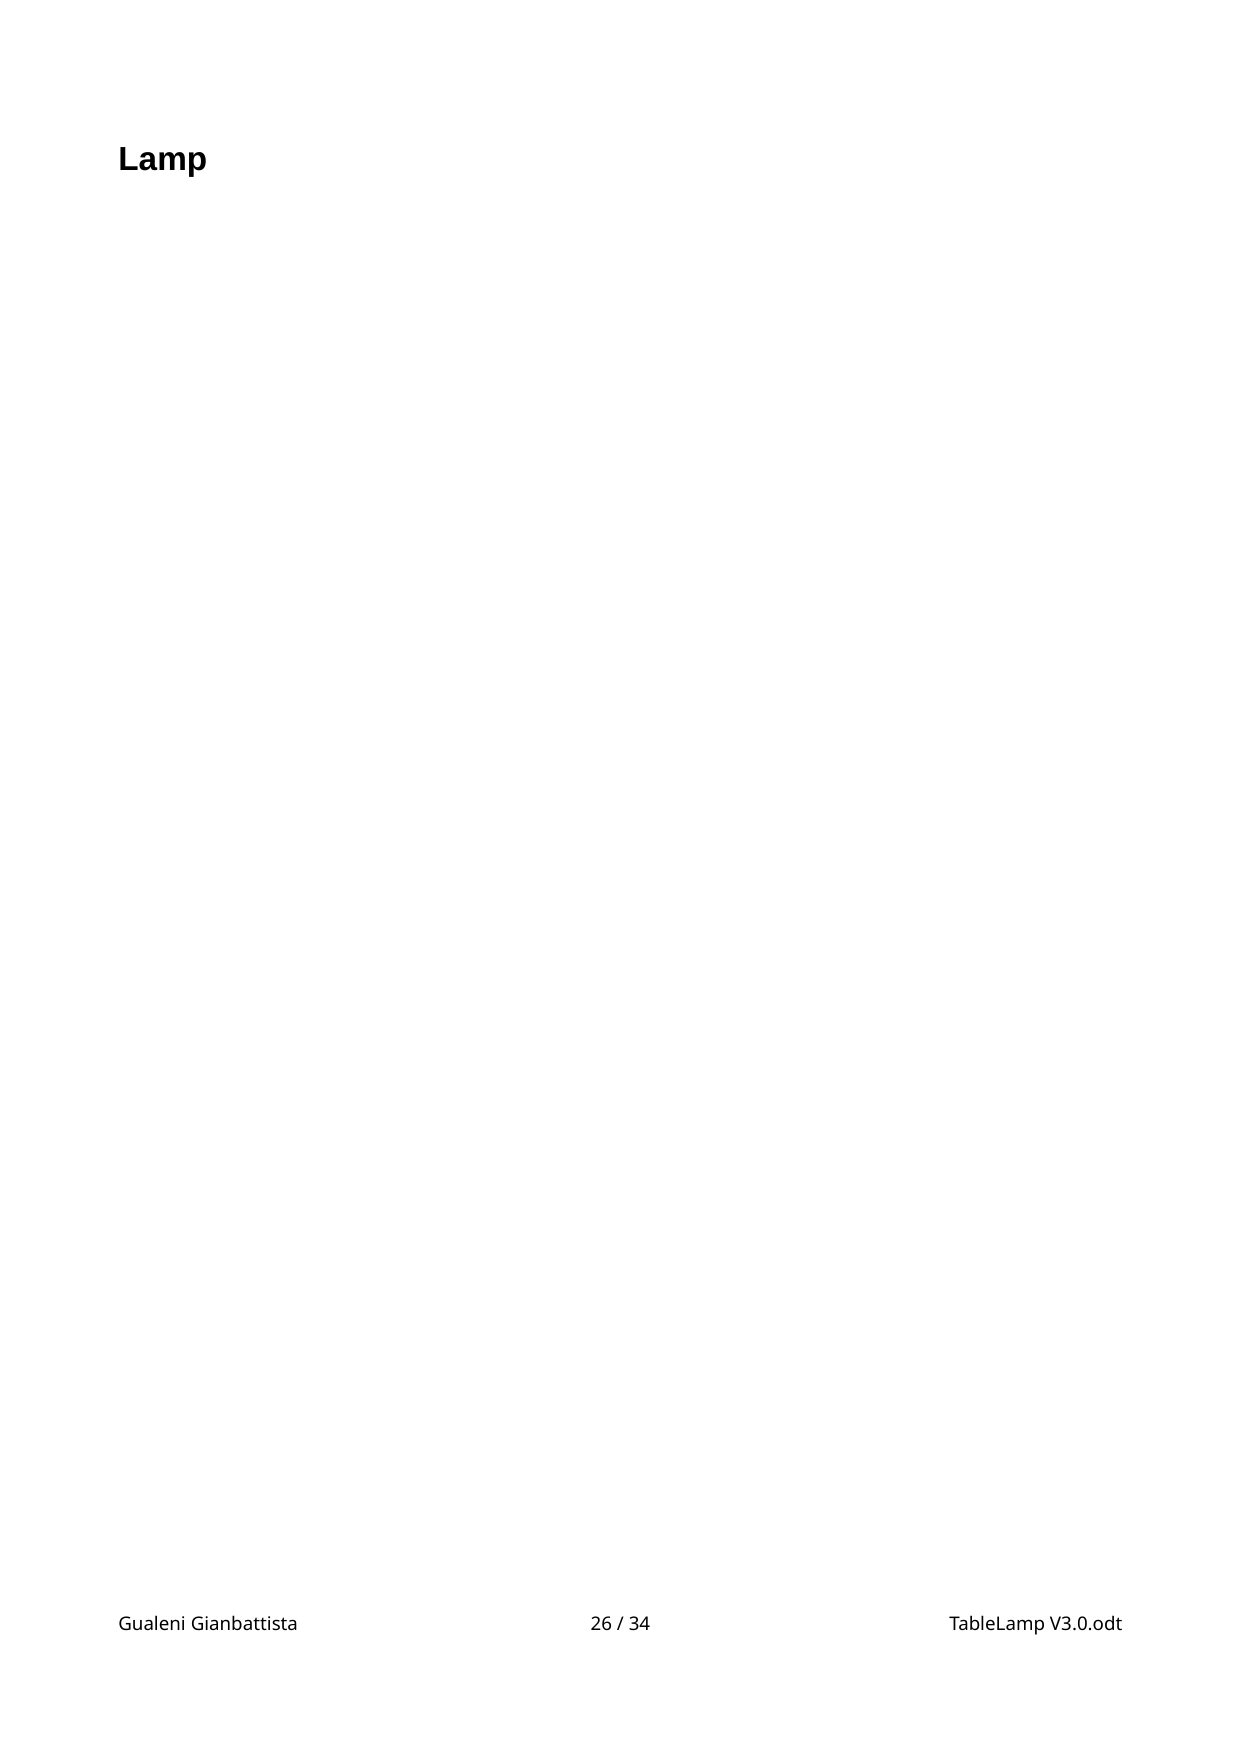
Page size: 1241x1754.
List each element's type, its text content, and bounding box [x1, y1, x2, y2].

subtitle Lamp [118, 139, 1122, 177]
